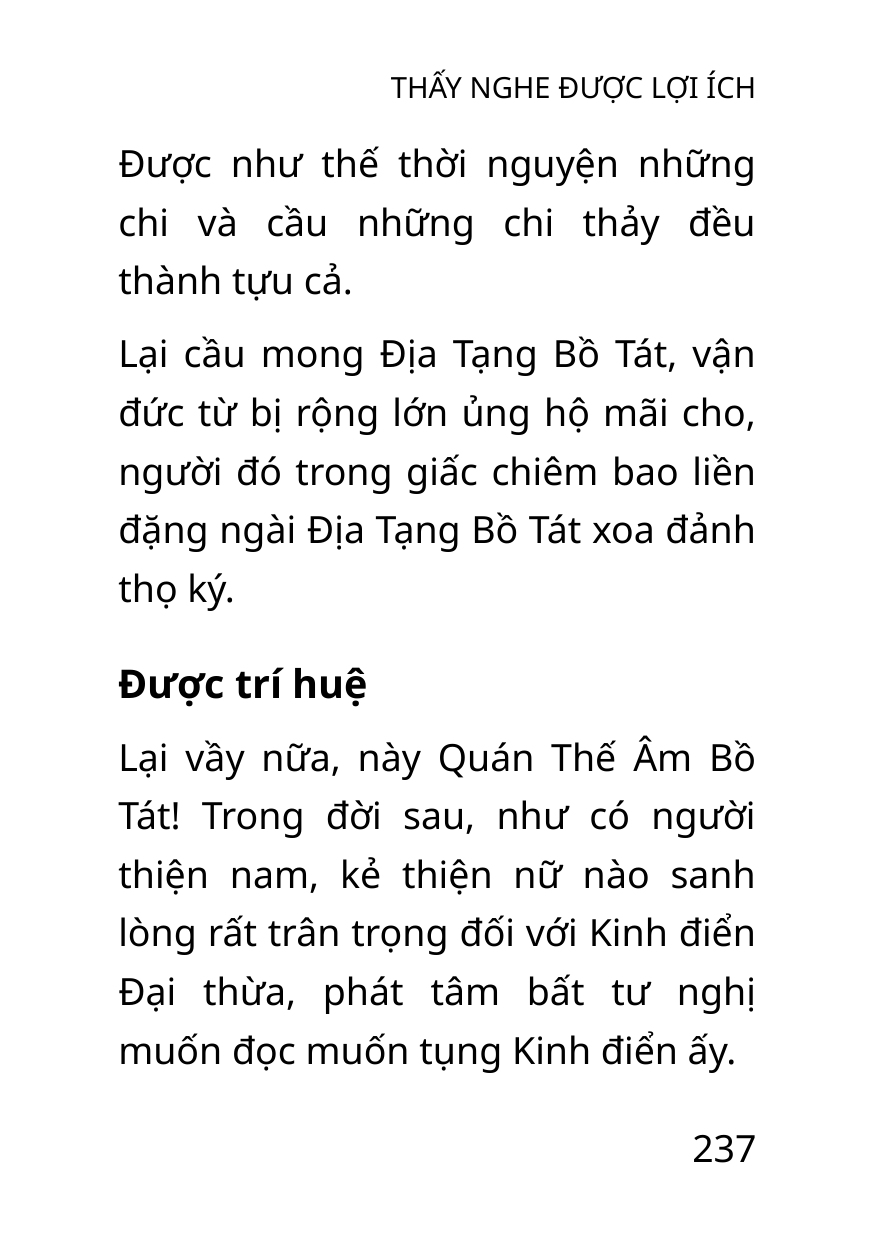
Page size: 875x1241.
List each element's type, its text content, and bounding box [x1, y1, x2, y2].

subtitle Được trí huệ [118, 656, 756, 710]
text Được như thế thời nguyện những chi và cầu những chi thảy đều thành tựu cả. [118, 137, 756, 306]
text Lại cầu mong Địa Tạng Bồ Tát, vận đức từ bị rộng lớn ủng hộ mãi cho, người đó trong giấc chiêm bao liền đặng ngài Địa Tạng Bồ Tát xoa đảnh thọ ký. [118, 328, 756, 613]
text Lại vầy nữa, này Quán Thế Âm Bồ Tát! Trong đời sau, như có người thiện nam, kẻ thiện nữ nào sanh lòng rất trân trọng đối với Kinh điển Đại thừa, phát tâm bất tư nghị muốn đọc muốn tụng Kinh điển ấy. [118, 731, 756, 1075]
